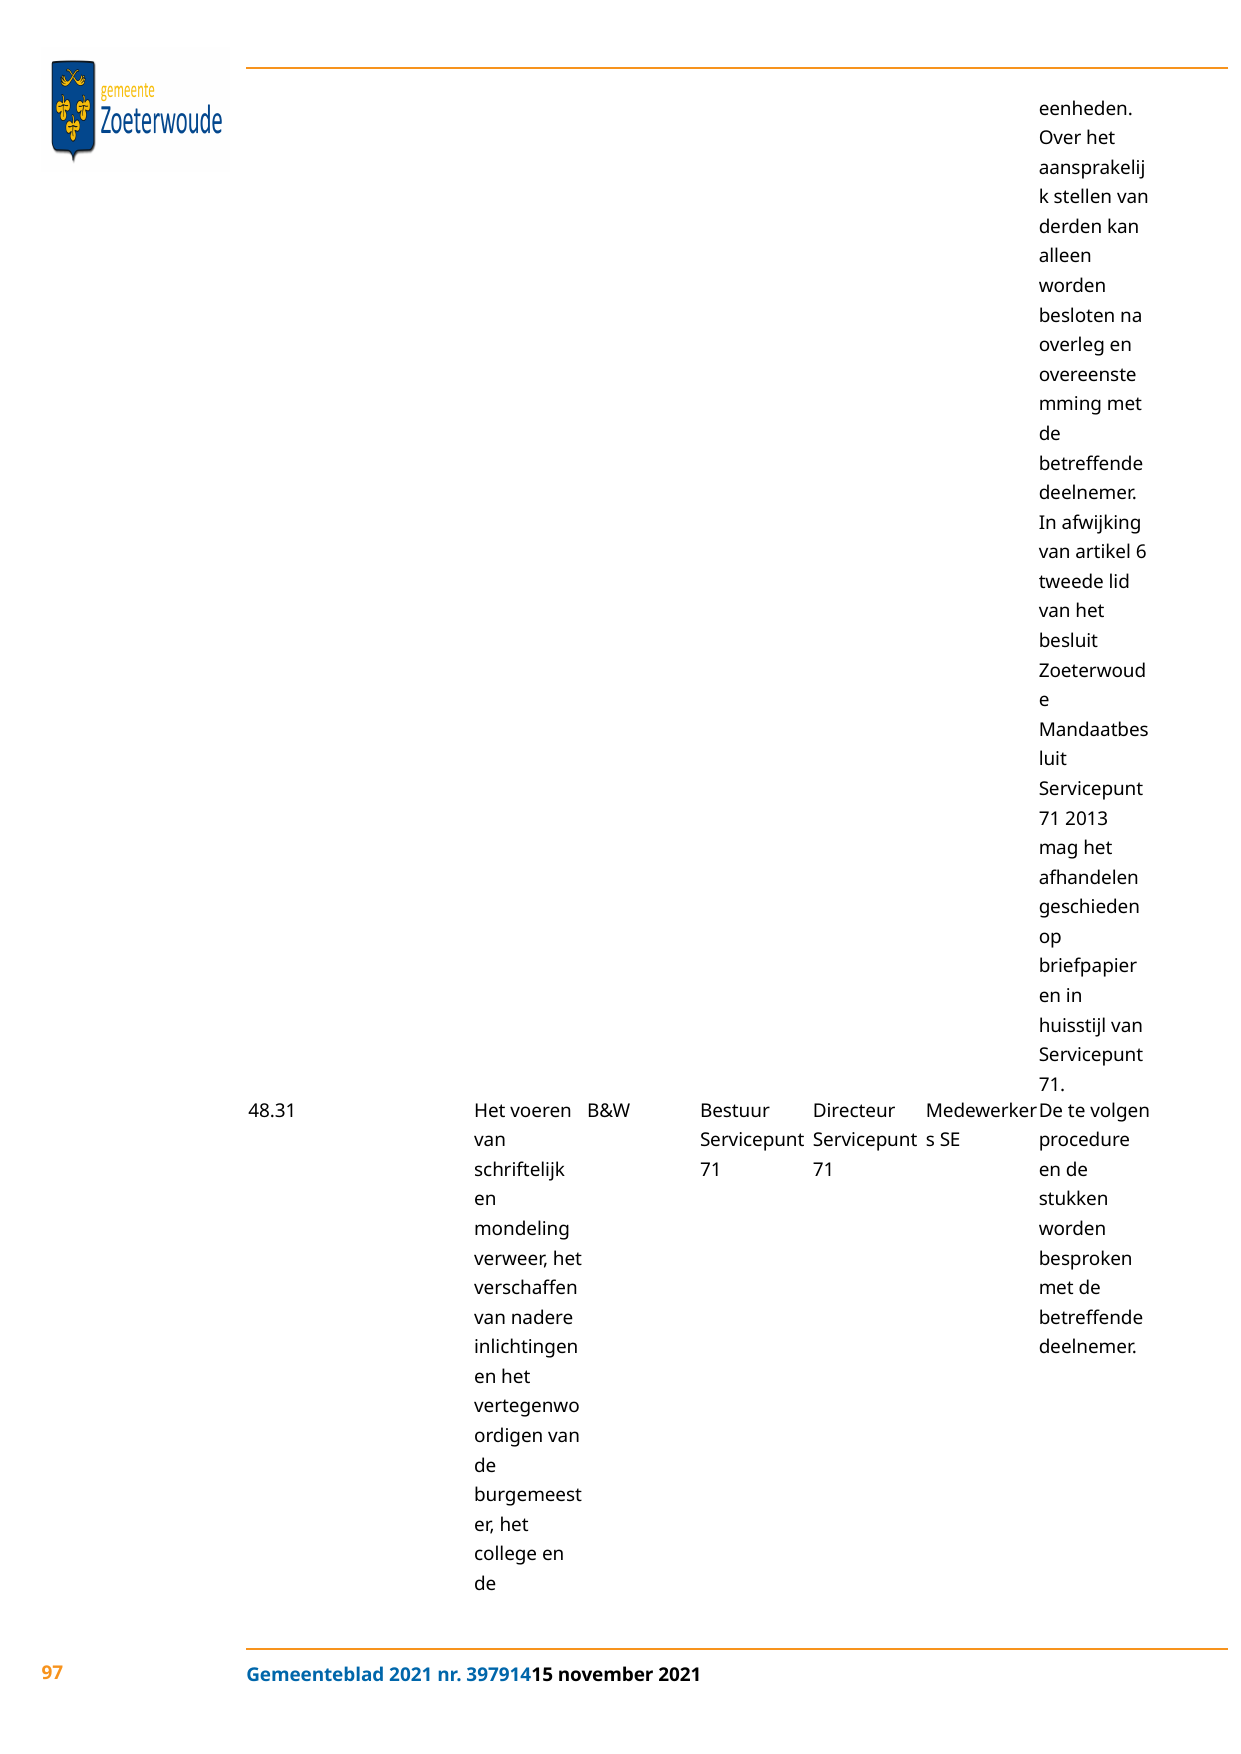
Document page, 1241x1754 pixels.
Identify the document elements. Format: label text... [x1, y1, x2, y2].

table_cell [587, 95, 700, 1097]
table_cell [361, 95, 474, 1097]
table_cell Medewerkers SE [926, 1097, 1038, 1596]
picture [41, 47, 231, 172]
table_cell [926, 95, 1038, 1097]
table_cell [474, 95, 587, 1097]
table_cell [700, 95, 813, 1097]
table_cell [361, 1097, 474, 1596]
table_cell [813, 95, 926, 1097]
table_cell Het voeren van schriftelijk en mondeling verweer, het verschaffen van nadere inlichtingen en het vertegenwoordigen van de burgemeester, het college en de [474, 1097, 587, 1596]
table_cell Bestuur Servicepunt71 [700, 1097, 813, 1596]
table_cell 48.31 [248, 1097, 361, 1596]
table_cell B&W [587, 1097, 700, 1596]
table_cell De te volgen procedure en de stukken worden besproken met de betreffende deelnemer. [1039, 1097, 1152, 1596]
table_cell [248, 95, 361, 1097]
table_cell Directeur Servicepunt71 [813, 1097, 926, 1596]
table_cell eenheden. Over het aansprakelijk stellen van derden kan alleen worden besloten na overleg en overeenstemming met de betreffende deelnemer. In afwijking van artikel 6 tweede lid van het besluit Zoeterwoude Mandaatbesluit Servicepunt 71 2013 mag het afhandelen geschieden op briefpapier en in huisstijl van Servicepunt71. [1039, 95, 1152, 1097]
